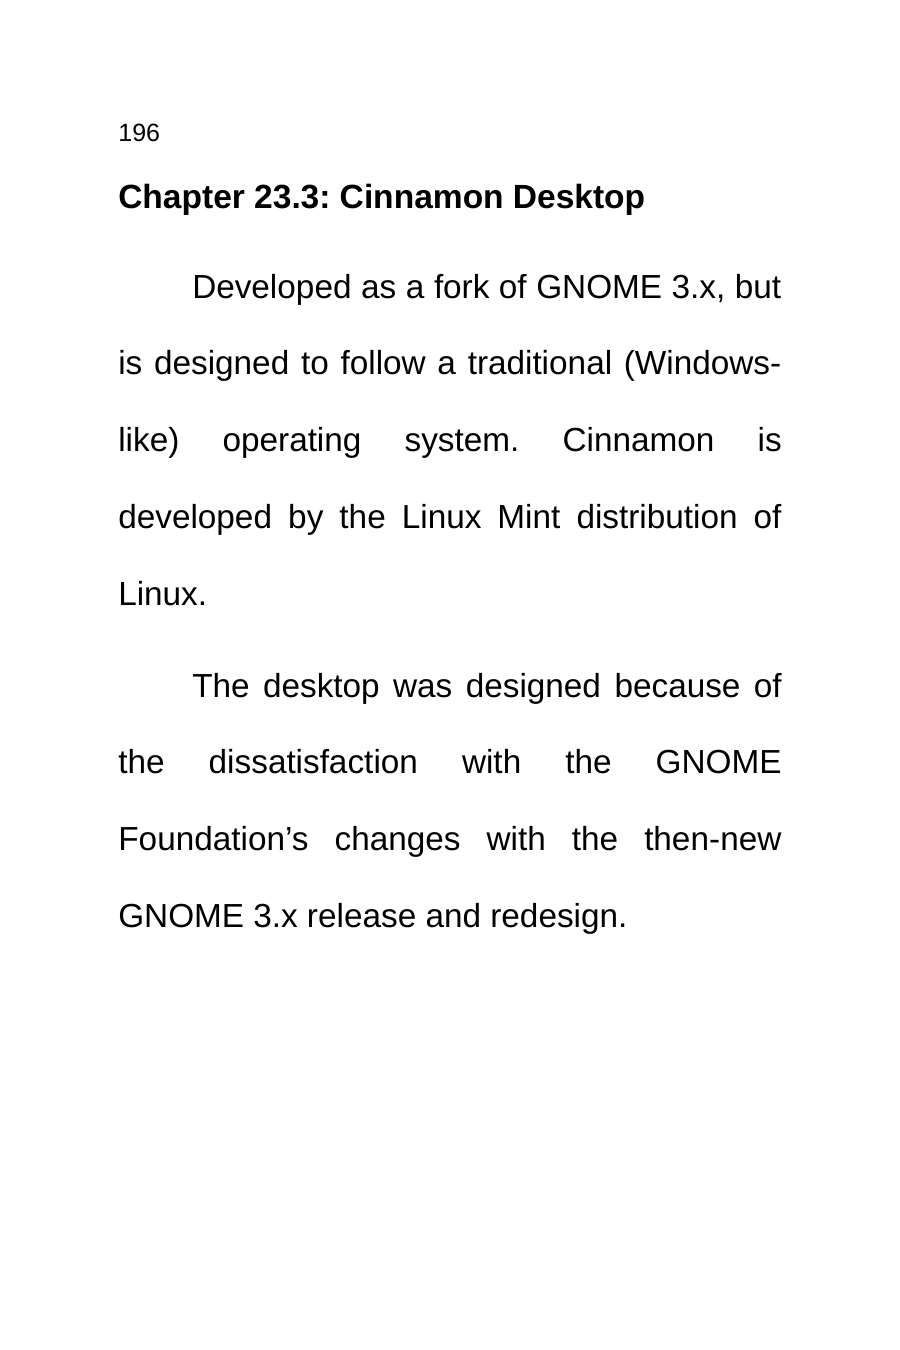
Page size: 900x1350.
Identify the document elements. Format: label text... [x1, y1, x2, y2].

subtitle Chapter 23.3: Cinnamon Desktop [118, 177, 782, 216]
text Developed as a fork of GNOME 3.x, but is designed to follow a traditional (Windows-like) operating system. Cinnamon is developed by the Linux Mint distribution of Linux. [118, 267, 782, 613]
text The desktop was designed because of the dissatisfaction with the GNOME Foundation’s changes with the then-new GNOME 3.x release and redesign. [118, 666, 782, 935]
